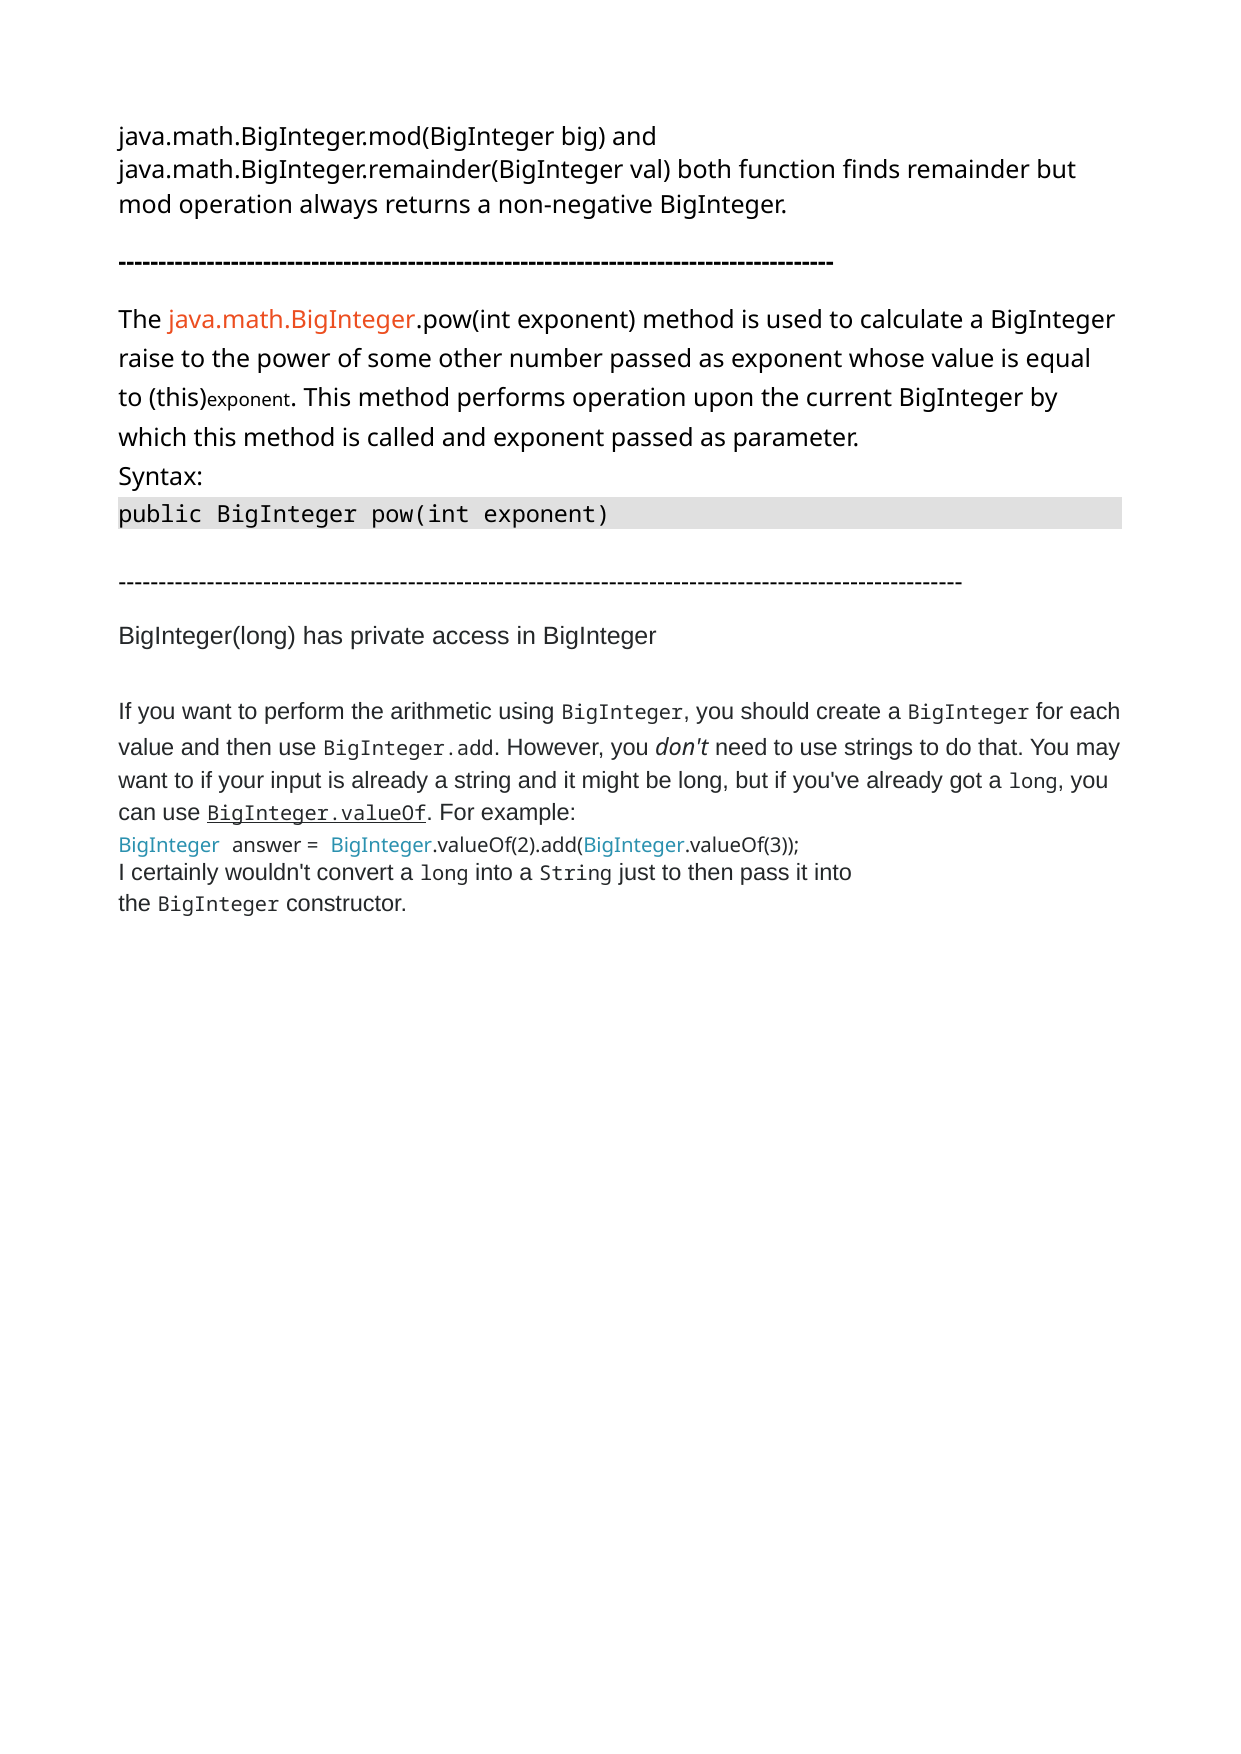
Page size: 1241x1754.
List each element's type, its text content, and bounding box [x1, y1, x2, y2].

text The java.math.BigInteger.pow(int exponent) method is used to calculate a BigInteger raise to the power of some other number passed as exponent whose value is equal to (this)exponent. This method performs operation upon the current BigInteger by which this method is called and exponent passed as parameter. Syntax: [118, 302, 1122, 492]
text --------------------------------------------------------------------------------------------------------- [118, 564, 1122, 598]
text java.math.BigInteger.mod(BigInteger big) and java.math.BigInteger.remainder(BigInteger val) both function finds remainder but mod operation always returns a non-negative BigInteger. [118, 118, 1122, 220]
text I certainly wouldn't convert a long into a String just to then pass it into the BigInteger constructor. [118, 858, 1122, 918]
text If you want to perform the arithmetic using BigInteger, you should create a BigInteger for each value and then use BigInteger.add. However, you don't need to use strings to do that. You may want to if your input is already a string and it might be long, but if you've already got a long, you can use BigInteger.valueOf. For example: [118, 697, 1122, 826]
subtitle BigInteger(long) has private access in BigInteger [118, 621, 1122, 650]
text BigInteger answer = BigInteger.valueOf(2).add(BigInteger.valueOf(3)); [118, 830, 1122, 858]
text ----------------------------------------------------------------------------------------- [118, 244, 1122, 278]
text public BigInteger pow(int exponent) [118, 497, 1122, 529]
